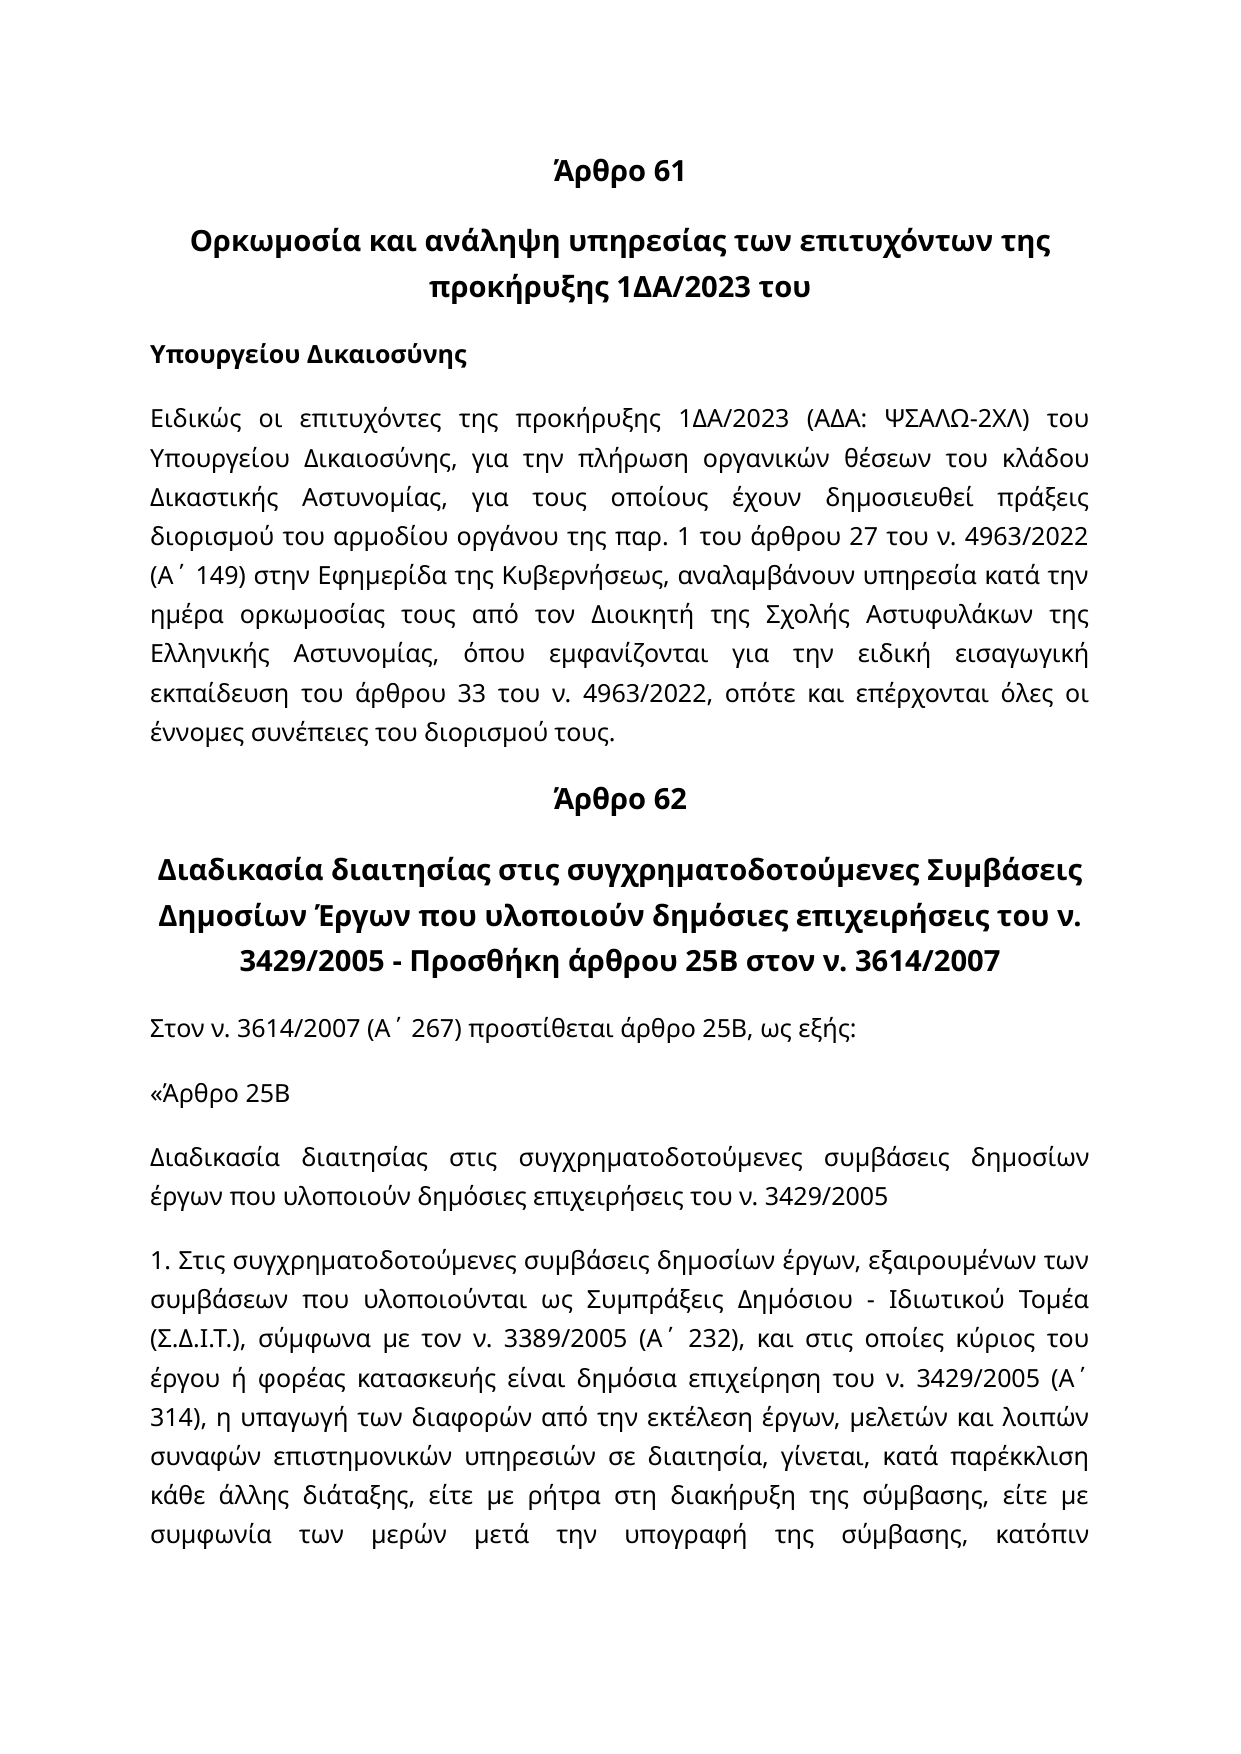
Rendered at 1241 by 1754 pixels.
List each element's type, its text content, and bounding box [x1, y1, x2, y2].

text Υπουργείου Δικαιοσύνης [150, 337, 1090, 371]
subtitle Άρθρο 62 [150, 778, 1090, 818]
text Στον ν. 3614/2007 (Α΄ 267) προστίθεται άρθρο 25Β, ως εξής: [150, 1011, 1090, 1045]
subtitle Άρθρο 61 [150, 150, 1090, 190]
subtitle Διαδικασία διαιτησίας στις συγχρηματοδοτούμενες Συμβάσεις Δημοσίων Έργων που υλοποιούν δημόσιες επιχειρήσεις του ν. 3429/2005 - Προσθήκη άρθρου 25Β στον ν. 3614/2007 [150, 849, 1090, 980]
text 1. Στις συγχρηματοδοτούμενες συμβάσεις δημοσίων έργων, εξαιρουμένων των συμβάσεων που υλοποιούνται ως Συμπράξεις Δημόσιου - Ιδιωτικού Τομέα (Σ.Δ.Ι.Τ.), σύμφωνα με τον ν. 3389/2005 (Α΄ 232), και στις οποίες κύριος του έργου ή φορέας κατασκευής είναι δημόσια επιχείρηση του ν. 3429/2005 (Α΄ 314), η υπαγωγή των διαφορών από την εκτέλεση έργων, μελετών και λοιπών συναφών επιστημονικών υπηρεσιών σε διαιτησία, γίνεται, κατά παρέκκλιση κάθε άλλης διάταξης, είτε με ρήτρα στη διακήρυξη της σύμβασης, είτε με συμφωνία των μερών μετά την υπογραφή της σύμβασης, κατόπιν [150, 1243, 1090, 1551]
text Ειδικώς οι επιτυχόντες της προκήρυξης 1ΔΑ/2023 (ΑΔΑ: ΨΣΑΛΩ-2ΧΛ) του Υπουργείου Δικαιοσύνης, για την πλήρωση οργανικών θέσεων του κλάδου Δικαστικής Αστυνομίας, για τους οποίους έχουν δημοσιευθεί πράξεις διορισμού του αρμοδίου οργάνου της παρ. 1 του άρθρου 27 του ν. 4963/2022 (Α΄ 149) στην Εφημερίδα της Κυβερνήσεως, αναλαμβάνουν υπηρεσία κατά την ημέρα ορκωμοσίας τους από τον Διοικητή της Σχολής Αστυφυλάκων της Ελληνικής Αστυνομίας, όπου εμφανίζονται για την ειδική εισαγωγική εκπαίδευση του άρθρου 33 του ν. 4963/2022, οπότε και επέρχονται όλες οι έννομες συνέπειες του διορισμού τους. [150, 401, 1090, 748]
text Διαδικασία διαιτησίας στις συγχρηματοδοτούμενες συμβάσεις δημοσίων έργων που υλοποιούν δημόσιες επιχειρήσεις του ν. 3429/2005 [150, 1139, 1090, 1213]
subtitle Ορκωμοσία και ανάληψη υπηρεσίας των επιτυχόντων της προκήρυξης 1ΔΑ/2023 του [150, 221, 1090, 306]
text «Άρθρο 25Β [150, 1075, 1090, 1109]
